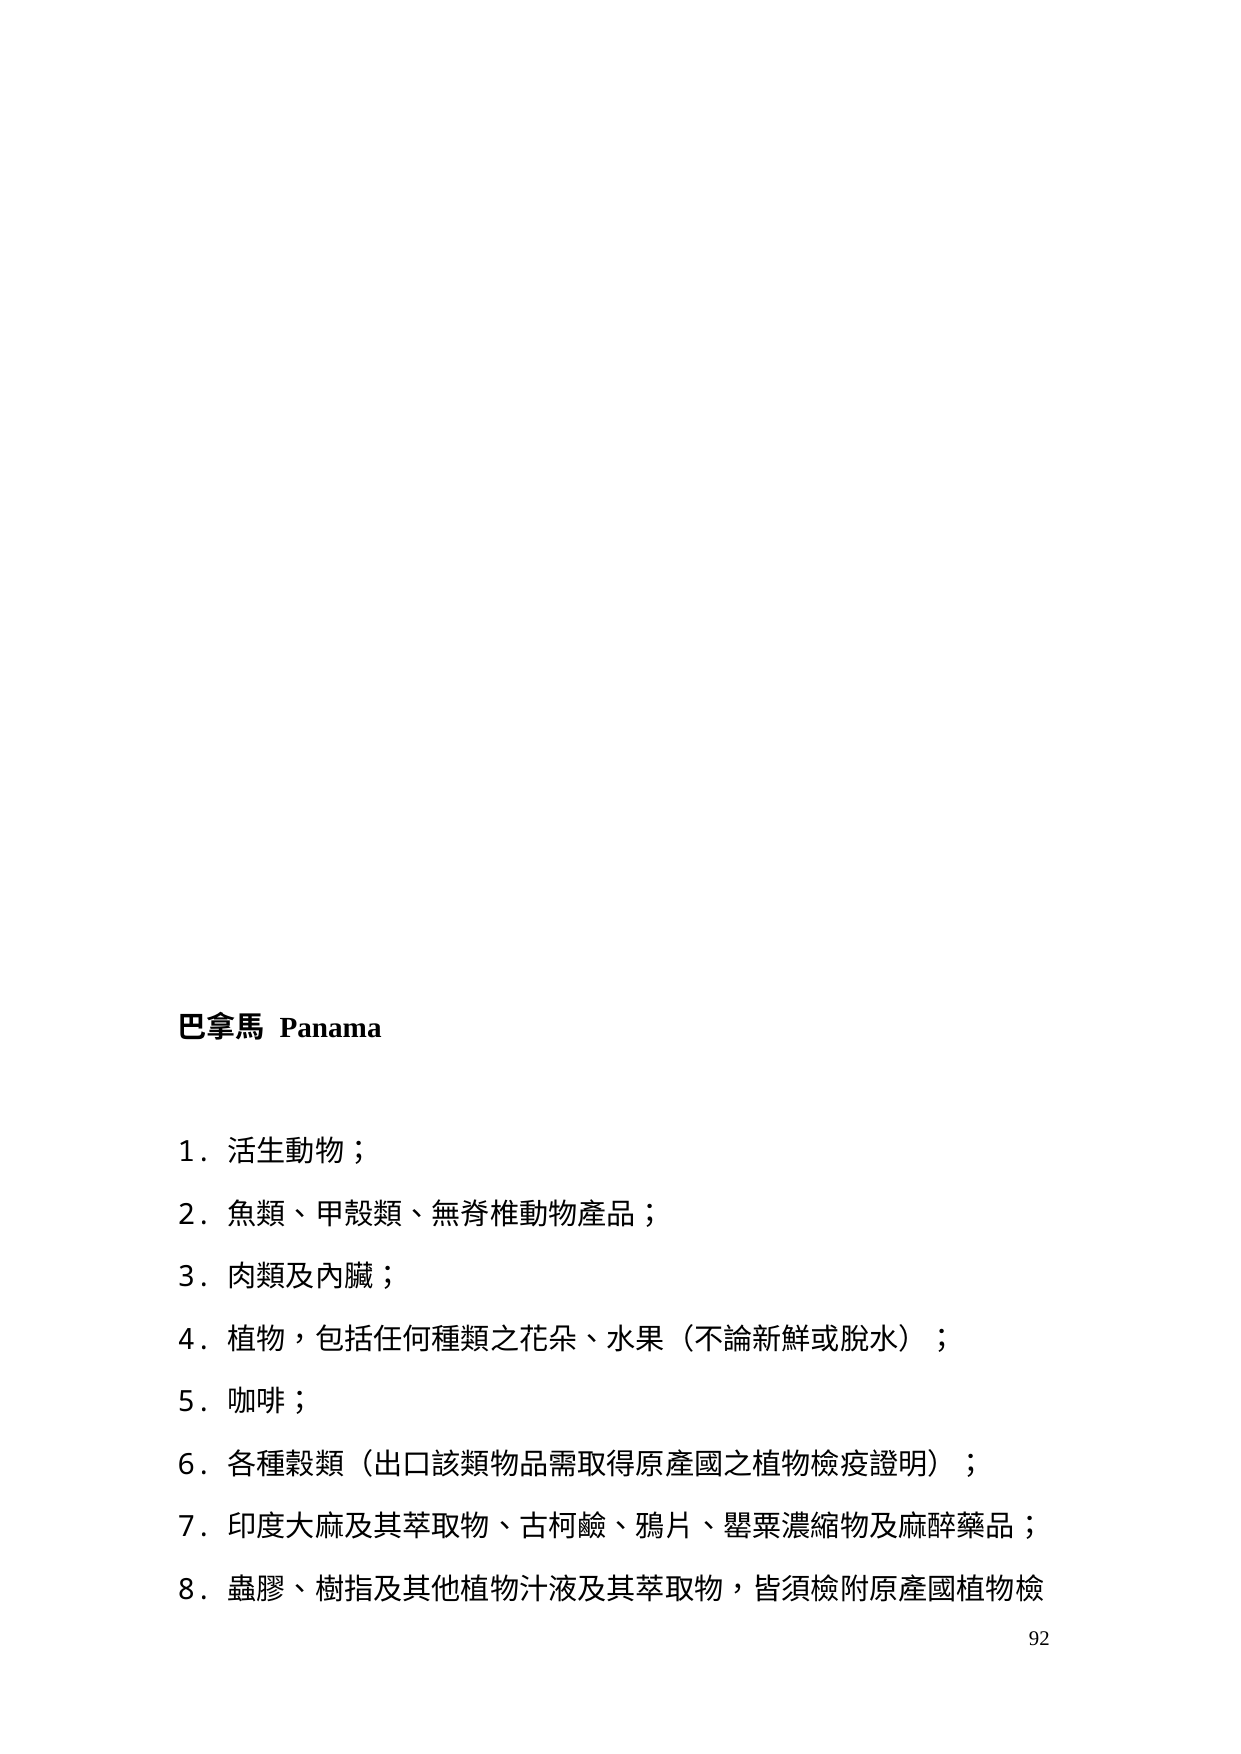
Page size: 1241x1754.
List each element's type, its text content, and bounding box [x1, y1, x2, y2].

list 印度大麻及其萃取物、古柯鹼、鴉片、罌粟濃縮物及麻醉藥品； [177, 1483, 1063, 1545]
list 各種穀類（出口該類物品需取得原產國之植物檢疫證明）； [177, 1420, 1063, 1483]
text 巴拿馬 Panama [177, 983, 1063, 1045]
list 活生動物； [177, 1108, 1063, 1170]
list 魚類、甲殼類、無脊椎動物產品； [177, 1170, 1063, 1233]
list 蟲膠、樹指及其他植物汁液及其萃取物，皆須檢附原產國植物檢 [177, 1545, 1063, 1608]
list 植物，包括任何種類之花朵、水果（不論新鮮或脫水）； [177, 1295, 1063, 1358]
list 咖啡； [177, 1358, 1063, 1420]
list 肉類及內臟； [177, 1233, 1063, 1295]
